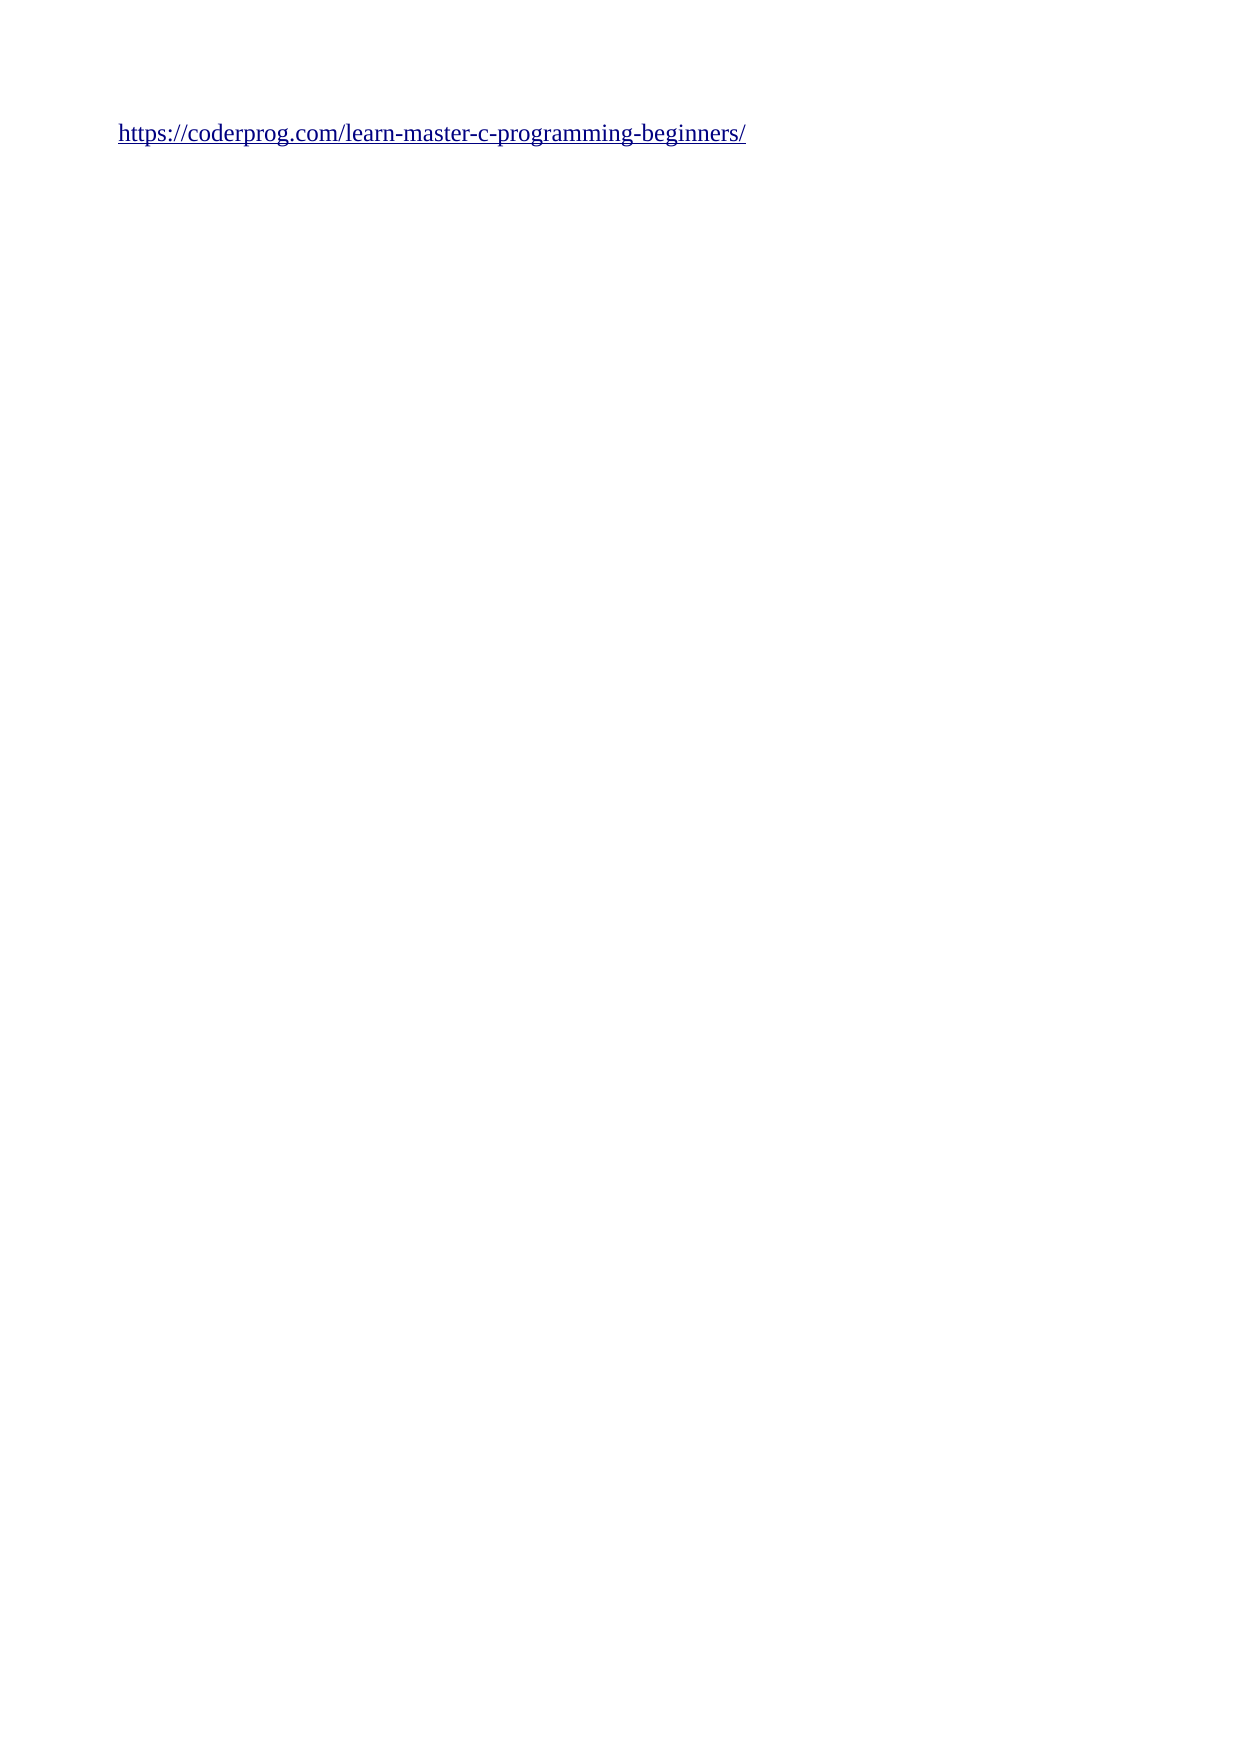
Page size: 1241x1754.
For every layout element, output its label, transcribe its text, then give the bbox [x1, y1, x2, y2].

text https://coderprog.com/learn-master-c-programming-beginners/ [118, 118, 1122, 147]
